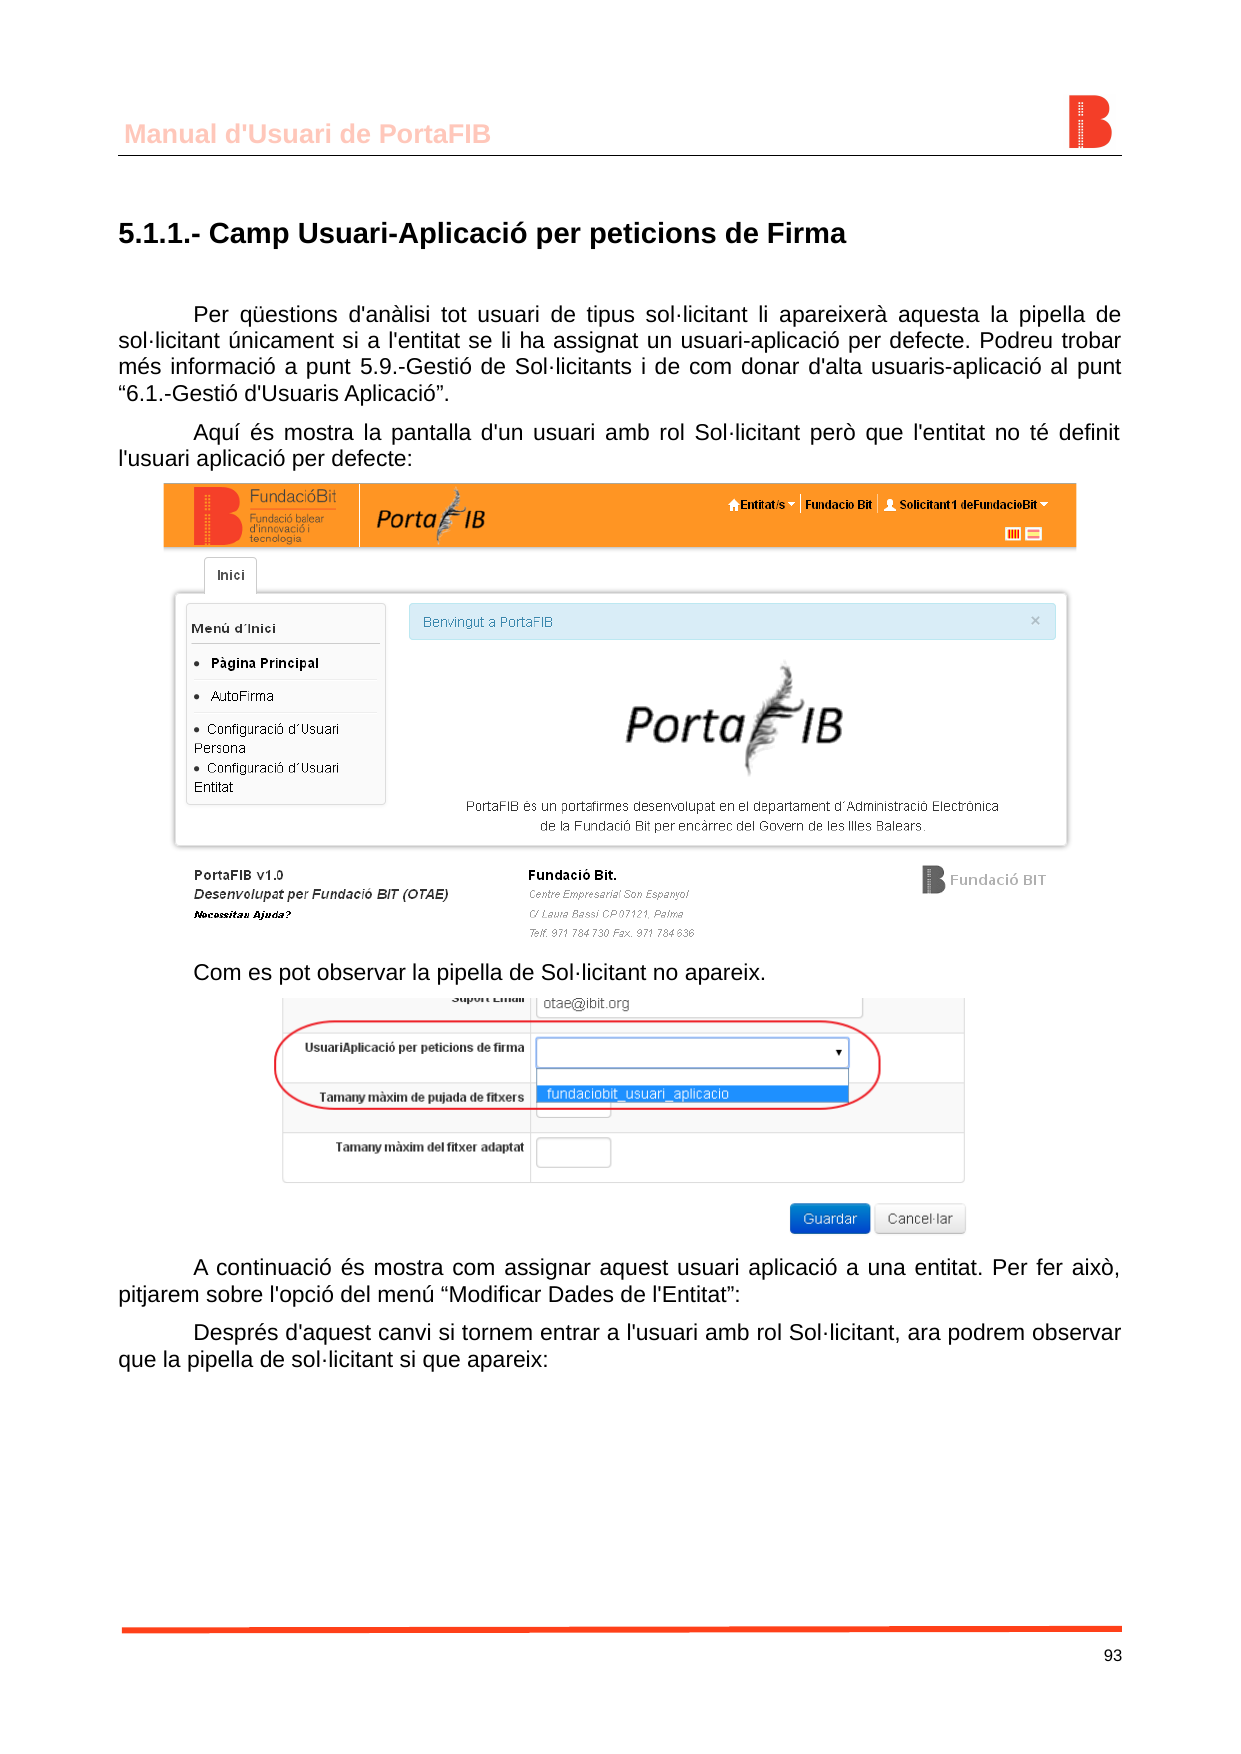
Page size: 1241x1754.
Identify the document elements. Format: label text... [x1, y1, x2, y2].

picture [265, 998, 975, 1242]
text Per qüestions d'anàlisi tot usuari de tipus sol·licitant li apareixerà aquesta la pipella de sol·licitant únicament si a l'entitat se li ha assignat un usuari-aplicació per defecte. Podreu trobar més informació a punt 5.9Gestió de Sol·licitants i de com donar d'alta usuaris-aplicació al punt “6.1Gestió d'Usuaris Aplicació”. [118, 301, 1122, 406]
picture [1063, 94, 1117, 150]
text Com es pot observar la pipella de Sol·licitant no apareix. [118, 959, 1122, 986]
text Aquí és mostra la pantalla d'un usuari amb rol Sol·licitant però que l'entitat no té definit l'usuari aplicació per defecte: [118, 418, 1122, 471]
text Després d'aquest canvi si tornem entrar a l'usuari amb rol Sol·licitant, ara podrem observar que la pipella de sol·licitant si que apareix: [118, 1319, 1122, 1372]
picture [163, 483, 1077, 947]
text A continuació és mostra com assignar aquest usuari aplicació a una entitat. Per fer això, pitjarem sobre l'opció del menú “Modificar Dades de l'Entitat”: [118, 1254, 1122, 1307]
subtitle Camp Usuari-Aplicació per peticions de Firma [118, 216, 1122, 249]
